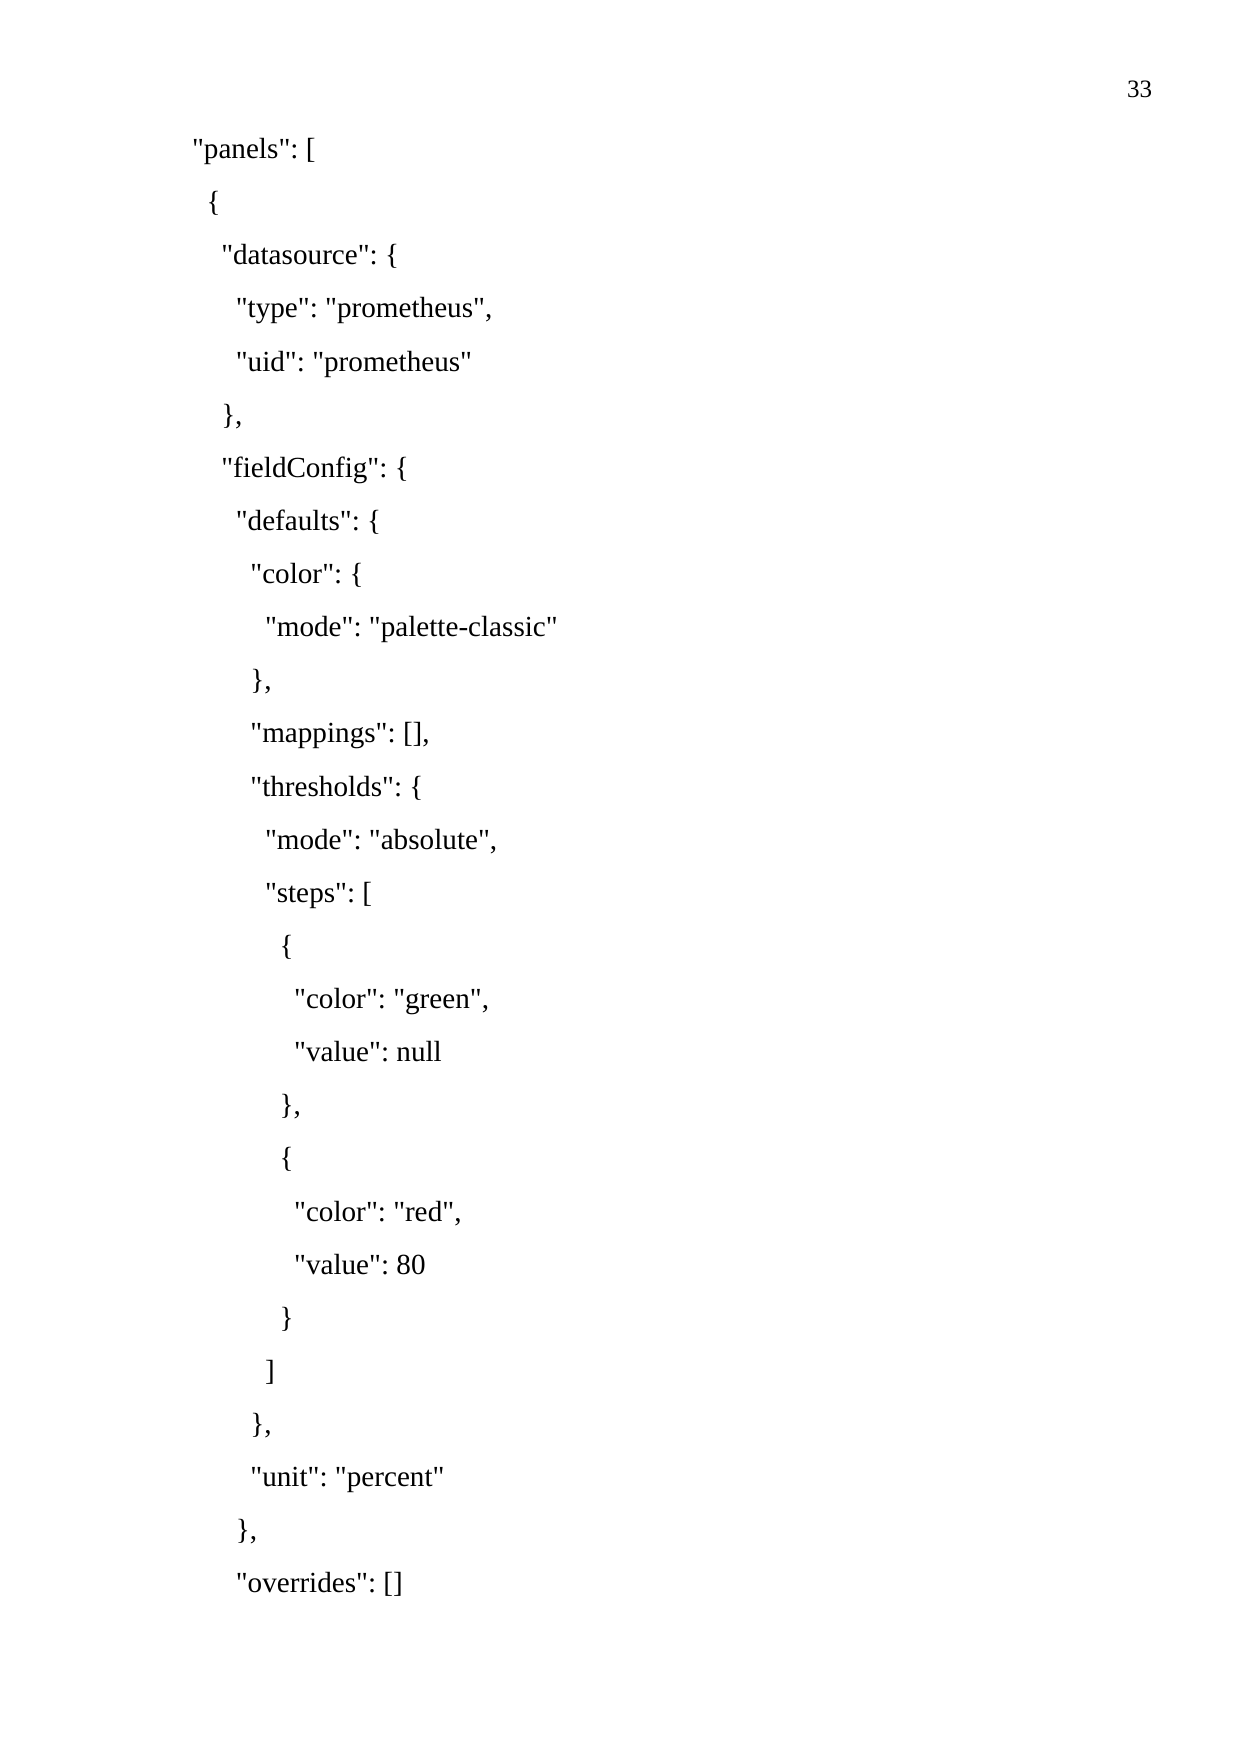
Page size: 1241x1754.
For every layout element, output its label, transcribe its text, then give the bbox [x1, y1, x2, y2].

text "color": "red", [177, 1194, 1152, 1227]
text "mode": "palette-classic" [177, 609, 1152, 643]
text "unit": "percent" [177, 1459, 1152, 1493]
text "overrides": [] [177, 1566, 1152, 1599]
text "fieldConfig": { [177, 450, 1152, 483]
text }, [177, 397, 1152, 430]
text "value": null [177, 1034, 1152, 1068]
text "value": 80 [177, 1247, 1152, 1280]
text "mode": "absolute", [177, 822, 1152, 855]
text ] [177, 1353, 1152, 1387]
text "color": "green", [177, 981, 1152, 1015]
text "uid": "prometheus" [177, 344, 1152, 377]
text "color": { [177, 556, 1152, 590]
text "datasource": { [177, 237, 1152, 271]
text }, [177, 1406, 1152, 1440]
text } [177, 1300, 1152, 1333]
text { [177, 184, 1152, 218]
text "defaults": { [177, 503, 1152, 537]
text { [177, 928, 1152, 962]
text }, [177, 662, 1152, 696]
text "steps": [ [177, 875, 1152, 908]
text { [177, 1141, 1152, 1174]
text }, [177, 1512, 1152, 1546]
text "type": "prometheus", [177, 291, 1152, 324]
text "thresholds": { [177, 769, 1152, 802]
text }, [177, 1087, 1152, 1121]
text "panels": [ [177, 131, 1152, 165]
text "mappings": [], [177, 716, 1152, 749]
